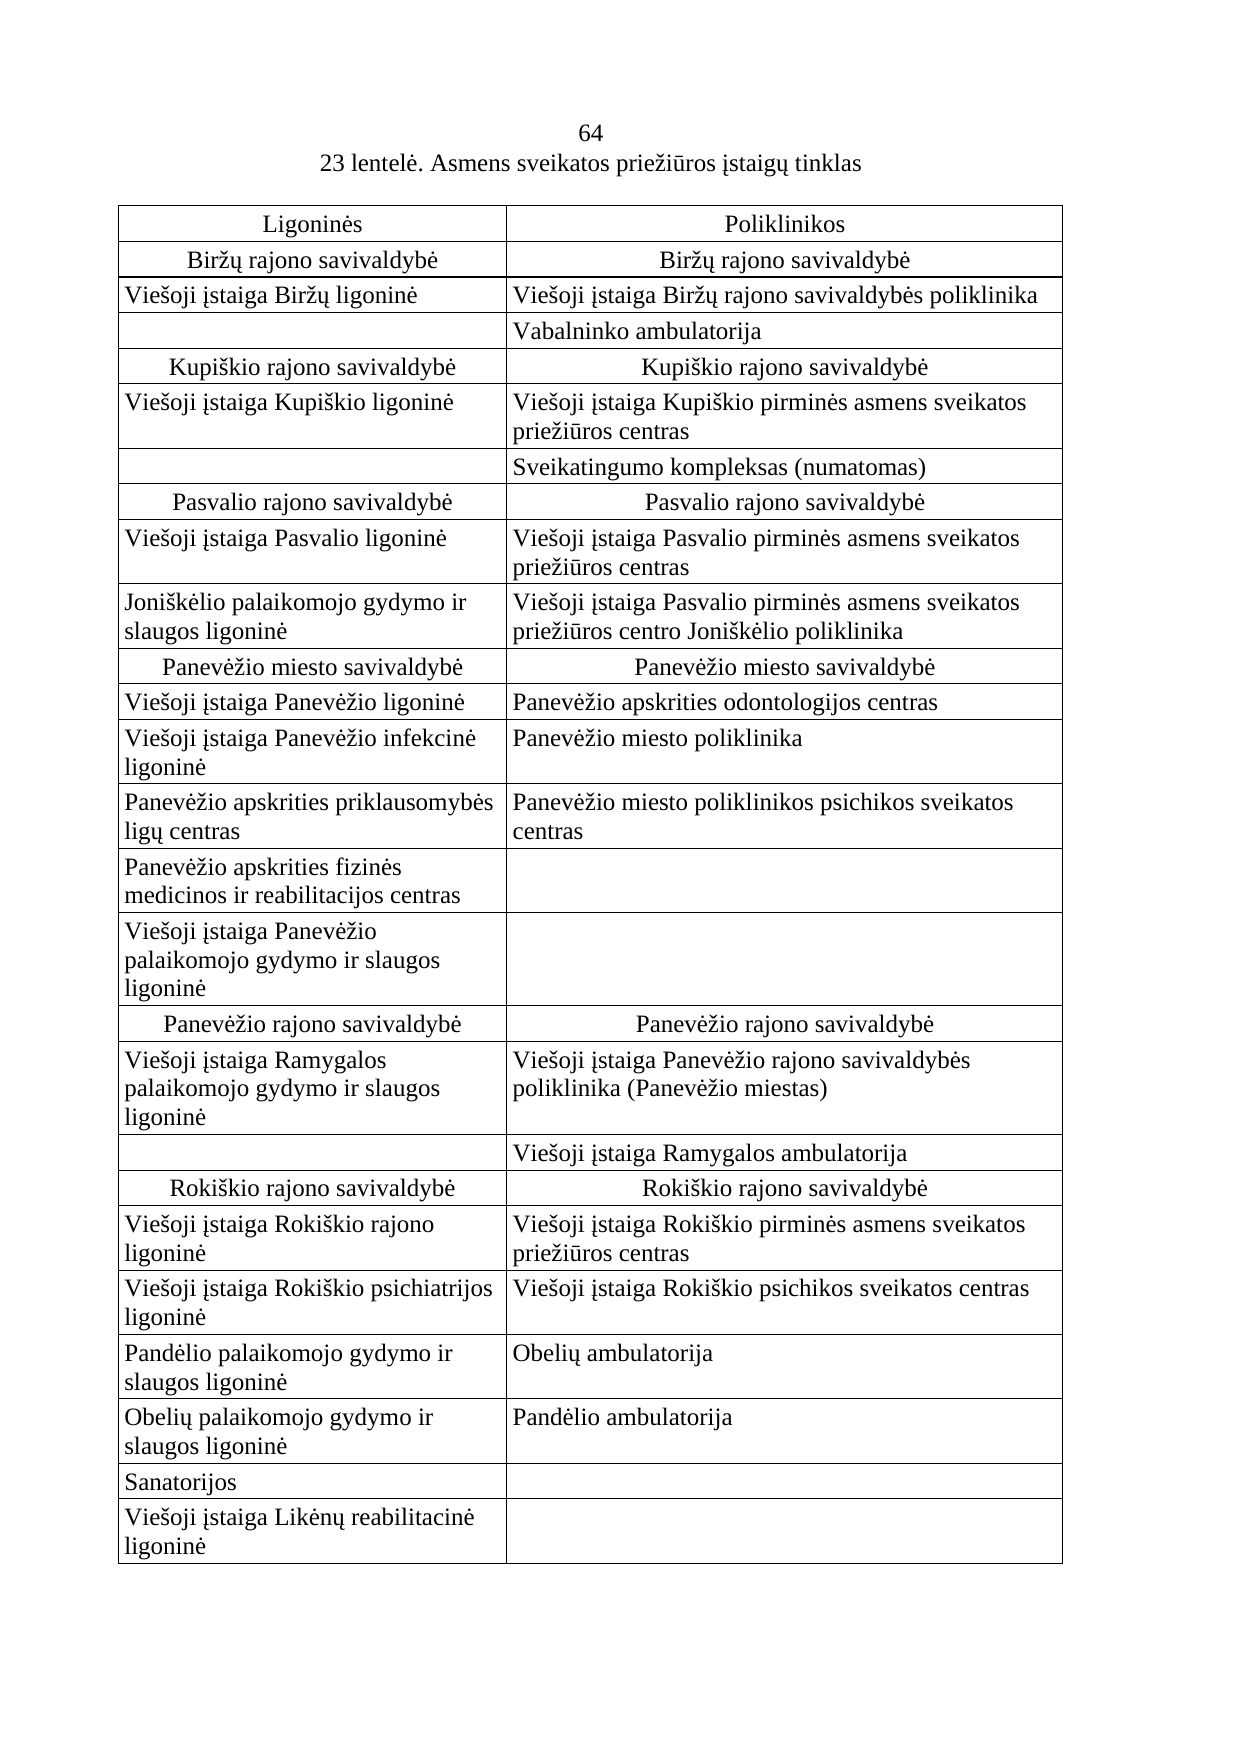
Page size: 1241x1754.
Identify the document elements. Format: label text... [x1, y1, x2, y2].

table_cell Viešoji įstaiga Rokiškio psichikos sveikatos centras [507, 1271, 1062, 1334]
table_cell [507, 1464, 1062, 1498]
table_cell Viešoji įstaiga Biržų ligoninė [119, 278, 506, 312]
table_cell Pandėlio ambulatorija [507, 1399, 1062, 1463]
table_cell Viešoji įstaiga Panevėžio rajono savivaldybės poliklinika (Panevėžio miestas) [507, 1042, 1062, 1134]
table_cell Panevėžio apskrities priklausomybės ligų centras [119, 784, 506, 848]
table_cell Viešoji įstaiga Likėnų reabilitacinė ligoninė [119, 1499, 506, 1563]
table_cell Viešoji įstaiga Panevėžio ligoninė [119, 684, 506, 719]
table_cell Viešoji įstaiga Ramygalos ambulatorija [507, 1135, 1062, 1169]
table_cell Viešoji įstaiga Panevėžio palaikomojo gydymo ir slaugos ligoninė [119, 913, 506, 1005]
table_cell Biržų rajono savivaldybė [507, 242, 1062, 276]
table_cell Panevėžio apskrities fizinės medicinos ir reabilitacijos centras [119, 849, 506, 912]
table_cell Viešoji įstaiga Kupiškio ligoninė [119, 384, 506, 448]
table_cell [119, 313, 506, 348]
table_cell Pasvalio rajono savivaldybė [119, 484, 506, 519]
table_cell Viešoji įstaiga Ramygalos palaikomojo gydymo ir slaugos ligoninė [119, 1042, 506, 1134]
table_cell Vabalninko ambulatorija [507, 313, 1062, 348]
table_cell Obelių palaikomojo gydymo ir slaugos ligoninė [119, 1399, 506, 1463]
table_cell [119, 449, 506, 483]
table_cell Panevėžio rajono savivaldybė [119, 1006, 506, 1041]
table_cell Viešoji įstaiga Pasvalio pirminės asmens sveikatos priežiūros centras [507, 520, 1062, 583]
table_cell Rokiškio rajono savivaldybė [119, 1171, 506, 1205]
table_cell Viešoji įstaiga Panevėžio infekcinė ligoninė [119, 720, 506, 783]
table_header Ligoninės [119, 206, 506, 241]
table_cell Pandėlio palaikomojo gydymo ir slaugos ligoninė [119, 1335, 506, 1398]
table_cell Viešoji įstaiga Pasvalio ligoninė [119, 520, 506, 583]
table_cell Panevėžio miesto poliklinikos psichikos sveikatos centras [507, 784, 1062, 848]
table_cell Viešoji įstaiga Biržų rajono savivaldybės poliklinika [507, 278, 1062, 312]
table_cell Viešoji įstaiga Rokiškio pirminės asmens sveikatos priežiūros centras [507, 1206, 1062, 1269]
table_cell Rokiškio rajono savivaldybė [507, 1171, 1062, 1205]
table_cell [507, 913, 1062, 1005]
table_cell Panevėžio miesto savivaldybė [507, 649, 1062, 683]
table_cell Viešoji įstaiga Pasvalio pirminės asmens sveikatos priežiūros centro Joniškėlio poliklinika [507, 584, 1062, 648]
table_cell [507, 1499, 1062, 1563]
table_header Poliklinikos [507, 206, 1062, 241]
table_cell Pasvalio rajono savivaldybė [507, 484, 1062, 519]
table_cell [507, 849, 1062, 912]
table_cell Kupiškio rajono savivaldybė [119, 349, 506, 383]
table_cell Joniškėlio palaikomojo gydymo ir slaugos ligoninė [119, 584, 506, 648]
table_cell Panevėžio apskrities odontologijos centras [507, 684, 1062, 719]
table_cell Kupiškio rajono savivaldybė [507, 349, 1062, 383]
table_cell Viešoji įstaiga Rokiškio rajono ligoninė [119, 1206, 506, 1269]
table_cell Viešoji įstaiga Rokiškio psichiatrijos ligoninė [119, 1271, 506, 1334]
table_cell Viešoji įstaiga Kupiškio pirminės asmens sveikatos priežiūros centras [507, 384, 1062, 448]
table_cell Panevėžio miesto poliklinika [507, 720, 1062, 783]
table_cell Sanatorijos [119, 1464, 506, 1498]
table_cell Panevėžio miesto savivaldybė [119, 649, 506, 683]
table_cell [119, 1135, 506, 1169]
table_cell Panevėžio rajono savivaldybė [507, 1006, 1062, 1041]
table_cell Sveikatingumo kompleksas (numatomas) [507, 449, 1062, 483]
table_cell Biržų rajono savivaldybė [119, 242, 506, 276]
text 23 lentelė. Asmens sveikatos priežiūros įstaigų tinklas [118, 148, 1063, 176]
table_cell Obelių ambulatorija [507, 1335, 1062, 1398]
